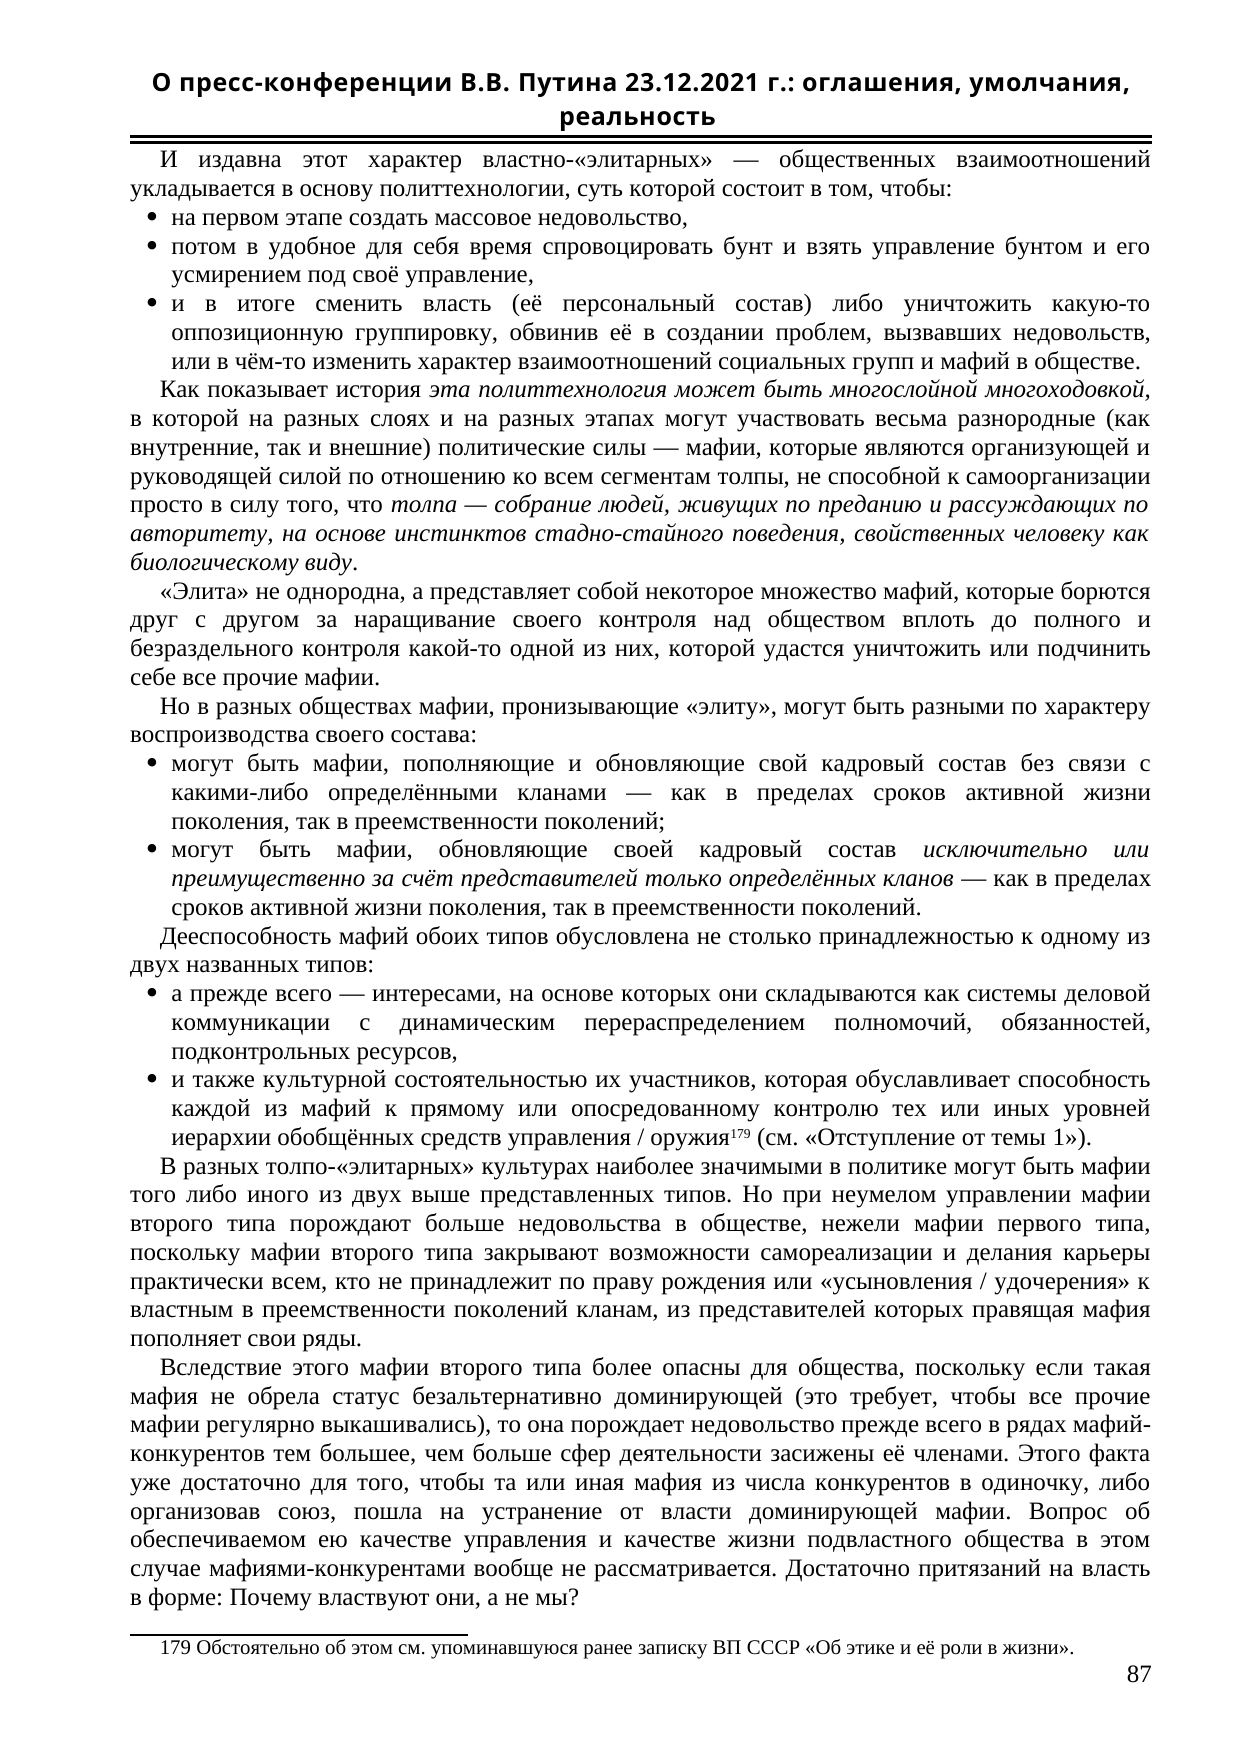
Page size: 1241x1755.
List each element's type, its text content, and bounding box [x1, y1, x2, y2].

text Но в разных обществах мафии, пронизывающие «элиту», могут быть разными по характеру воспроизводства своего состава: [130, 691, 1152, 748]
list а прежде всего — интересами, на основе которых они складываются как системы деловой коммуникации с динамическим перераспределением полномочий, обязанностей, подконтрольных ресурсов, [148, 978, 1152, 1064]
list потом в удобное для себя время спровоцировать бунт и взять управление бунтом и его усмирением под своё управление, [148, 231, 1152, 288]
list на первом этапе создать массовое недовольство, [148, 202, 1152, 231]
list могут быть мафии, обновляющие своей кадровый состав исключительно или преимущественно за счёт представителей только определённых кланов — как в пределах сроков активной жизни поколения, так в преемственности поколений. [148, 834, 1152, 921]
text Вследствие этого мафии второго типа более опасны для общества, поскольку если такая мафия не обрела статус безальтернативно доминирующей (это требует, чтобы все прочие мафии регулярно выкашивались), то она порождает недовольство прежде всего в рядах мафий-конкурентов тем большее, чем больше сфер деятельности засижены её членами. Этого факта уже достаточно для того, чтобы та или иная мафия из числа конкурентов в одиночку, либо организовав союз, пошла на устранение от власти доминирующей мафии. Вопрос об обеспечиваемом ею качестве управления и качестве жизни подвластного общества в этом случае мафиями-конкурентами вообще не рассматривается. Достаточно притязаний на власть в форме: Почему властвуют они, а не мы? [130, 1352, 1152, 1611]
text Как показывает история эта политтехнология может быть многослойной многоходовкой, в которой на разных слоях и на разных этапах могут участвовать весьма разнородные (как внутренние, так и внешние) политические силы — мафии, которые являются организующей и руководящей силой по отношению ко всем сегментам толпы, не способной к самоорганизации просто в силу того, что толпа — собрание людей, живущих по преданию и рассуждающих по авторитету, на основе инстинктов стадно-стайного поведения, свойственных человеку как биологическому виду. [130, 374, 1152, 576]
text В разных толпо-«элитарных» культурах наиболее значимыми в политике могут быть мафии того либо иного из двух выше представленных типов. Но при неумелом управлении мафии второго типа порождают больше недовольства в обществе, нежели мафии первого типа, поскольку мафии второго типа закрывают возможности самореализации и делания карьеры практически всем, кто не принадлежит по праву рождения или «усыновления / удочерения» к властным в преемственности поколений кланам, из представителей которых правящая мафия пополняет свои ряды. [130, 1151, 1152, 1352]
list и в итоге сменить власть (её персональный состав) либо уничтожить какую-то оппозиционную группировку, обвинив её в создании проблем, вызвавших недовольств, или в чём-то изменить характер взаимоотношений социальных групп и мафий в обществе. [148, 288, 1152, 374]
text Дееспособность мафий обоих типов обусловлена не столько принадлежностью к одному из двух названных типов: [130, 921, 1152, 978]
list Обстоятельно об этом см. упоминавшуюся ранее записку ВП СССР «Об этике и её роли в жизни». [130, 1635, 1152, 1659]
text И издавна этот характер властно-«элитарных» — общественных взаимоотношений укладывается в основу политтехнологии, суть которой состоит в том, чтобы: [130, 144, 1152, 202]
list и также культурной состоятельностью их участников, которая обуславливает способность каждой из мафий к прямому или опосредованному контролю тех или иных уровней иерархии обобщённых средств управления / оружия (см. «Отступление от темы 1»). [148, 1064, 1152, 1151]
list могут быть мафии, пополняющие и обновляющие свой кадровый состав без связи с какими-либо определёнными кланами — как в пределах сроков активной жизни поколения, так в преемственности поколений; [148, 748, 1152, 834]
text «Элита» не однородна, а представляет собой некоторое множество мафий, которые борются друг с другом за наращивание своего контроля над обществом вплоть до полного и безраздельного контроля какой-то одной из них, которой удастся уничтожить или подчинить себе все прочие мафии. [130, 576, 1152, 691]
